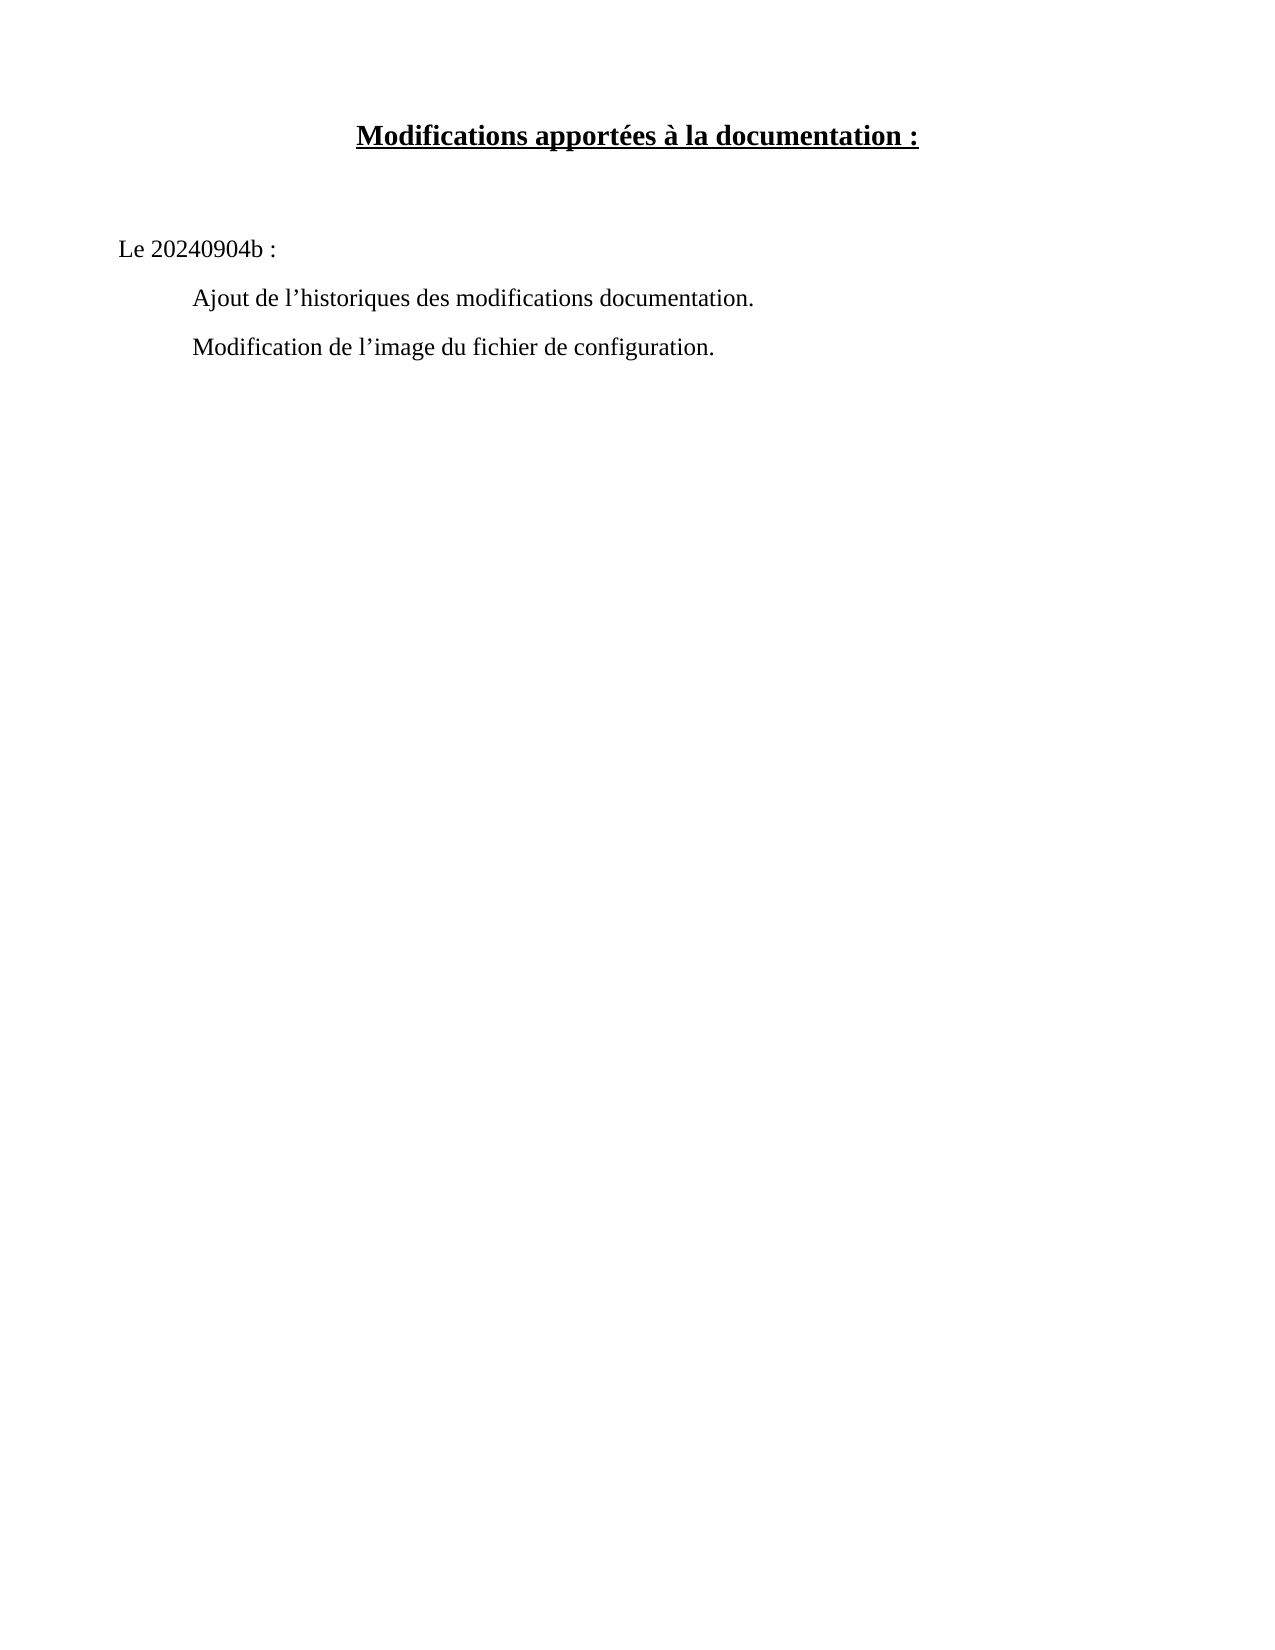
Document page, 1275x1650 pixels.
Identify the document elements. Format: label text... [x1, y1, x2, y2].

text Ajout de l’historiques des modifications documentation. [118, 283, 1157, 312]
text Modification de l’image du fichier de configuration. [118, 332, 1157, 361]
text Le 20240904b : [118, 234, 1157, 263]
text Modifications apportées à la documentation : [118, 118, 1157, 152]
